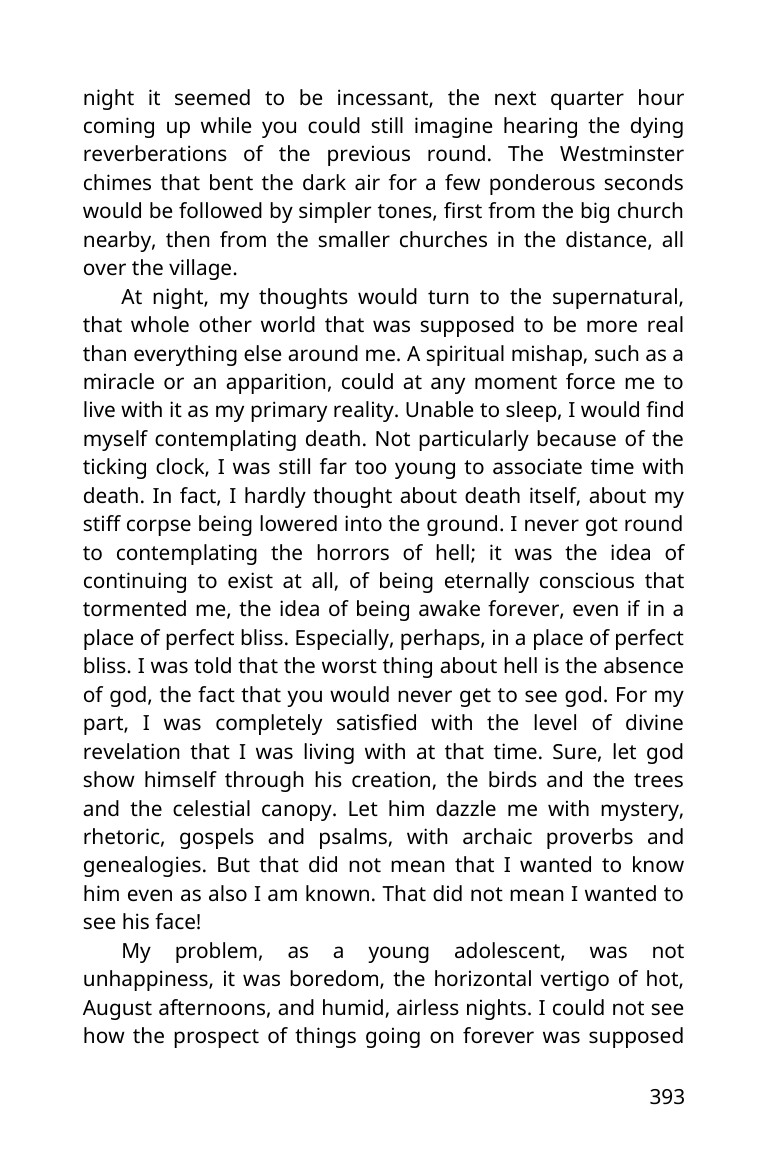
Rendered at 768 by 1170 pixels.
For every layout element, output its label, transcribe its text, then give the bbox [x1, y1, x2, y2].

text night it seemed to be incessant, the next quarter hour coming up while you could still imagine hearing the dying reverberations of the previous round. The Westminster chimes that bent the dark air for a few ponderous seconds would be followed by simpler tones, first from the big church nearby, then from the smaller churches in the distance, all over the village. [83, 83, 685, 282]
text My problem, as a young adolescent, was not unhappiness, it was boredom, the horizontal vertigo of hot, August afternoons, and humid, airless nights. I could not see how the prospect of things going on forever was supposed [83, 936, 685, 1049]
text At night, my thoughts would turn to the supernatural, that whole other world that was supposed to be more real than everything else around me. A spiritual mishap, such as a miracle or an apparition, could at any moment force me to live with it as my primary reality. Unable to sleep, I would find myself contemplating death. Not particularly because of the ticking clock, I was still far too young to associate time with death. In fact, I hardly thought about death itself, about my stiff corpse being lowered into the ground. I never got round to contemplating the horrors of hell; it was the idea of continuing to exist at all, of being eternally conscious that tormented me, the idea of being awake forever, even if in a place of perfect bliss. Especially, perhaps, in a place of perfect bliss. I was told that the worst thing about hell is the absence of god, the fact that you would never get to see god. For my part, I was completely satisfied with the level of divine revelation that I was living with at that time. Sure, let god show himself through his creation, the birds and the trees and the celestial canopy. Let him dazzle me with mystery, rhetoric, gospels and psalms, with archaic proverbs and genealogies. But that did not mean that I wanted to know him even as also I am known. That did not mean I wanted to see his face! [83, 282, 685, 936]
